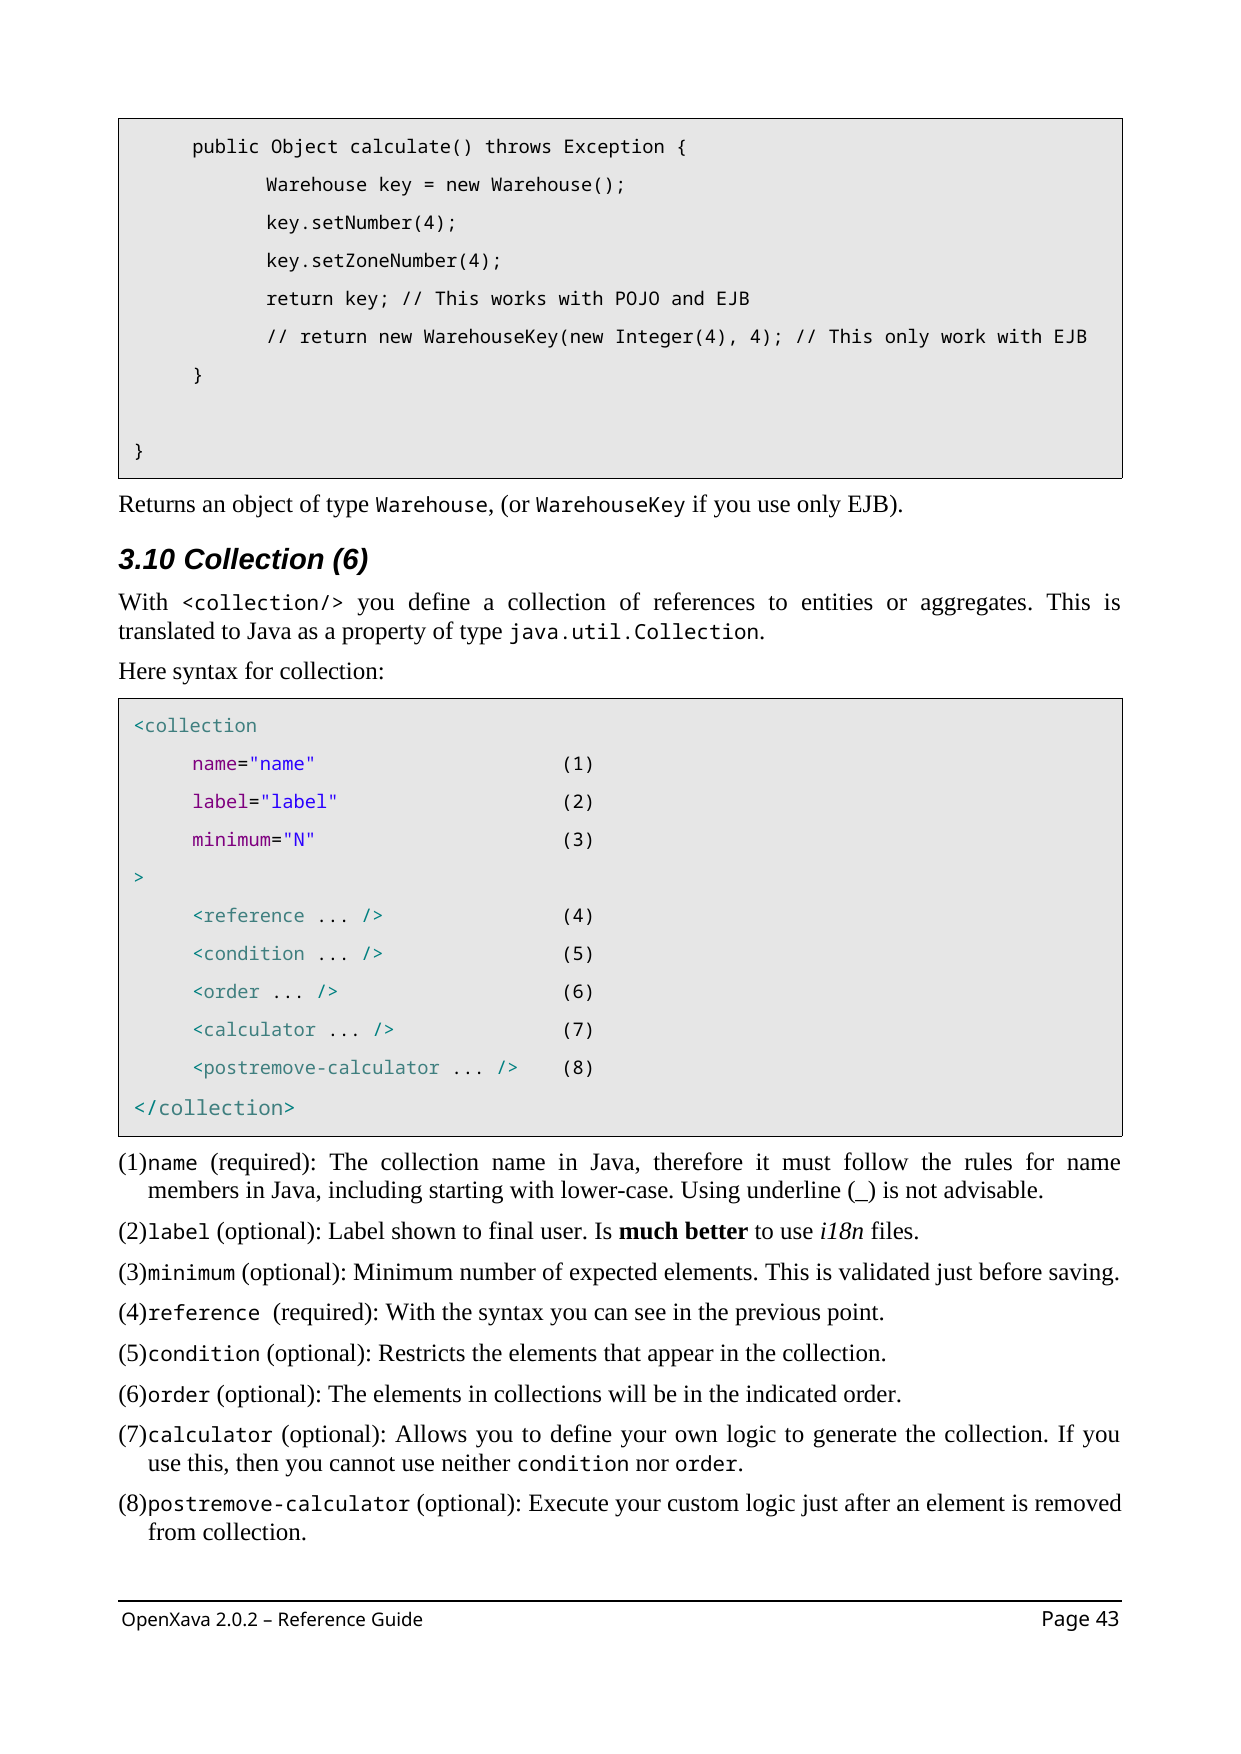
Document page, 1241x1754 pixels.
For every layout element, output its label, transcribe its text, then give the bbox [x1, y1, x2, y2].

text label="label" (2) [119, 774, 1122, 812]
list postremove-calculator (optional): Execute your custom logic just after an element is removed from collection. [118, 1489, 1122, 1545]
list label (optional): Label shown to final user. Is much better to use i18n files. [118, 1217, 1122, 1245]
text Returns an object of type Warehouse, (or WarehouseKey if you use only EJB). [118, 490, 1122, 518]
list minimum (optional): Minimum number of expected elements. This is validated just before saving. [118, 1258, 1122, 1286]
list calculator (optional): Allows you to define your own logic to generate the collection. If you use this, then you cannot use neither condition nor order. [118, 1421, 1122, 1477]
text // return new WarehouseKey(new Integer(4), 4); // This only work with EJB [119, 308, 1122, 346]
text <order ... /> (6) [119, 964, 1122, 1002]
text <collection [119, 699, 1122, 736]
list name (required): The collection name in Java, therefore it must follow the rules for name members in Java, including starting with lower-case. Using underline (_) is not advisable. [118, 1148, 1122, 1204]
text <postremove-calculator ... /> (8) [119, 1040, 1122, 1078]
text Here syntax for collection: [118, 657, 1122, 685]
text minimum="N" (3) [119, 812, 1122, 850]
text <reference ... /> (4) [119, 888, 1122, 926]
text With <collection/> you define a collection of references to entities or aggregates. This is translated to Java as a property of type java.util.Collection. [118, 588, 1122, 645]
text Warehouse key = new Warehouse(); [119, 156, 1122, 194]
text <calculator ... /> (7) [119, 1002, 1122, 1040]
list condition (optional): Restricts the elements that appear in the collection. [118, 1339, 1122, 1367]
subtitle Collection (6) [118, 543, 1122, 576]
list order (optional): The elements in collections will be in the indicated order. [118, 1380, 1122, 1408]
list reference (required): With the syntax you can see in the previous point. [118, 1298, 1122, 1327]
text key.setNumber(4); [119, 194, 1122, 232]
text > [119, 850, 1122, 888]
text public Object calculate() throws Exception { [119, 119, 1122, 156]
text } [119, 422, 1122, 478]
text key.setZoneNumber(4); [119, 232, 1122, 270]
text return key; // This works with POJO and EJB [119, 270, 1122, 308]
text name="name" (1) [119, 736, 1122, 774]
text } [119, 346, 1122, 384]
text <condition ... /> (5) [119, 926, 1122, 964]
text </collection> [119, 1078, 1122, 1136]
